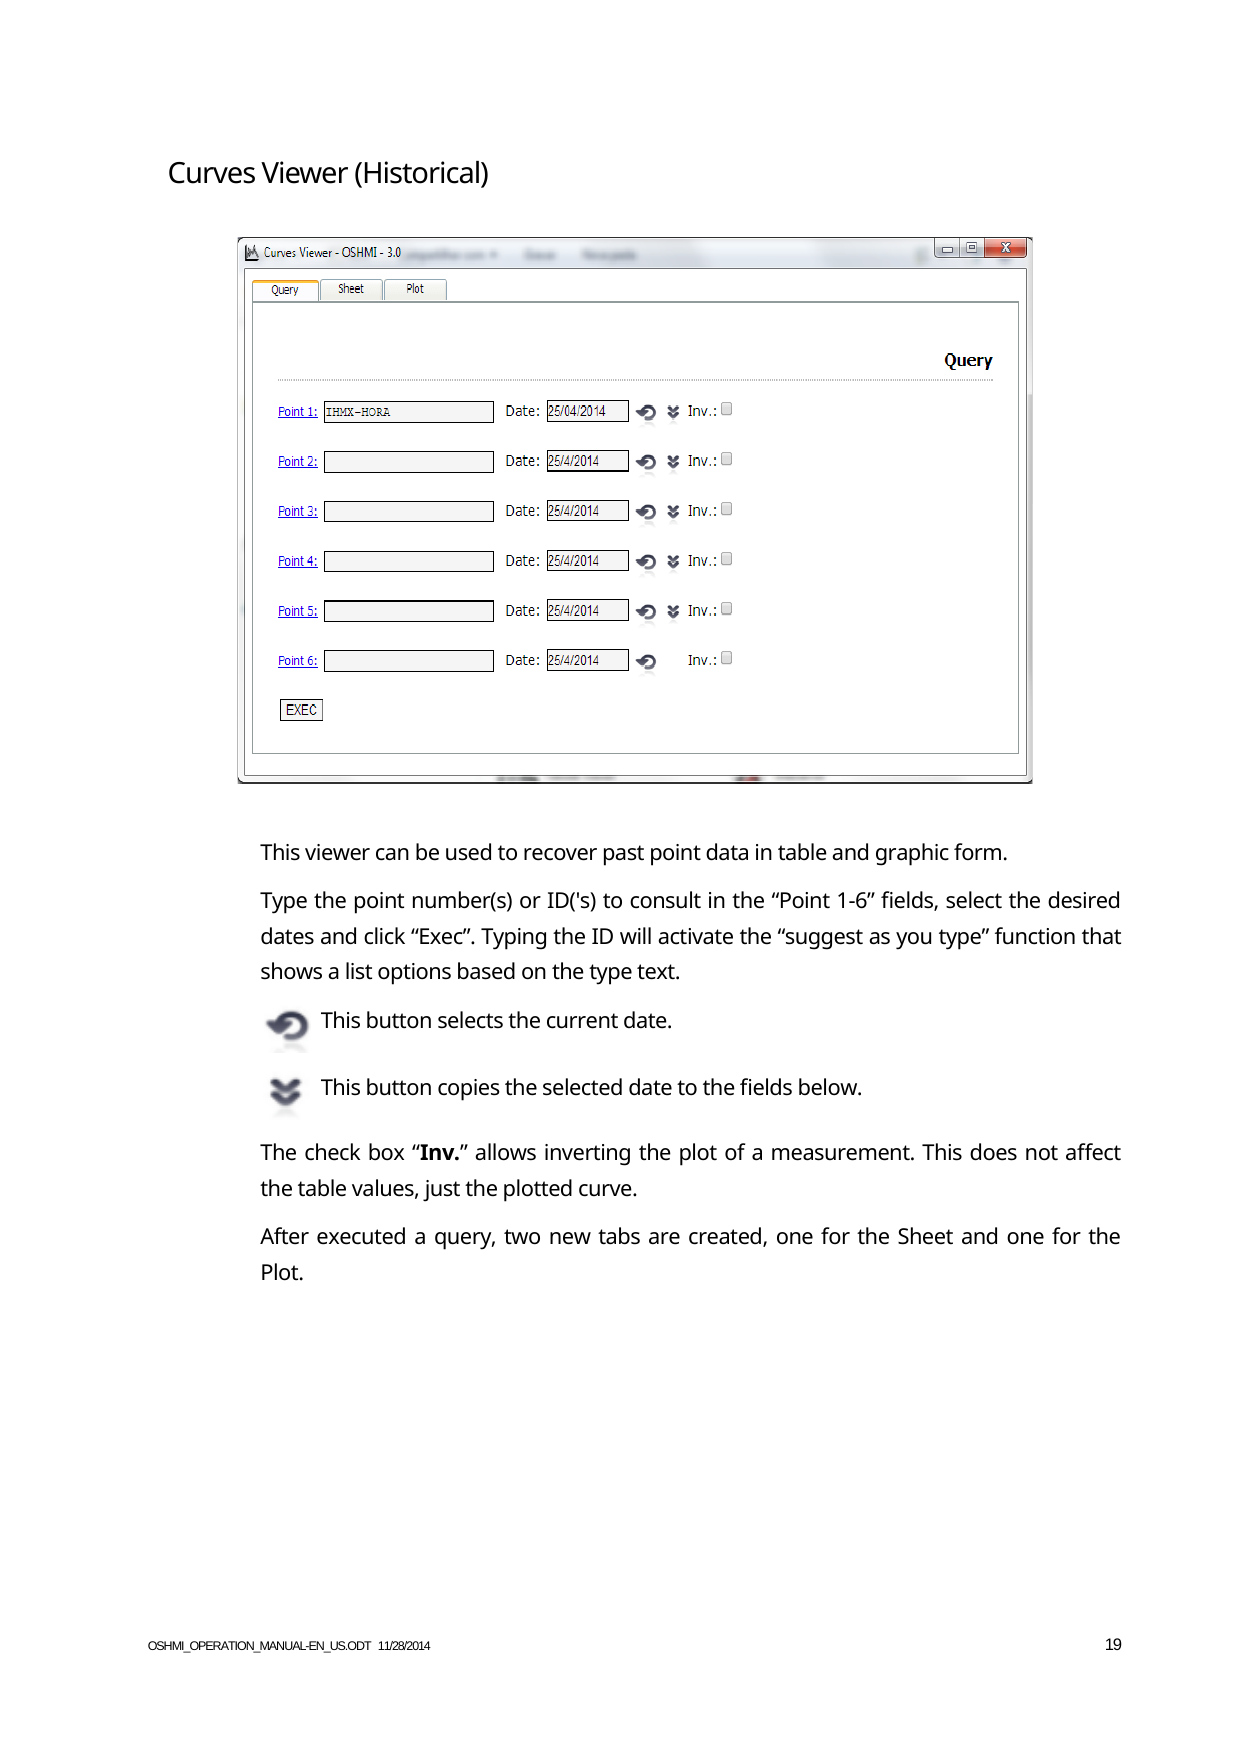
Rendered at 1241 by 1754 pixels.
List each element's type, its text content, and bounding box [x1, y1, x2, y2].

text Type the point number(s) or ID('s) to consult in the “Point 1-6” fields, select the desired dates and click “Exec”. Typing the ID will activate the “suggest as you type” function that shows a list options based on the type text. [260, 885, 1122, 986]
picture [260, 1070, 316, 1120]
text This button selects the current date. [316, 1004, 1122, 1053]
subtitle Curves Viewer (Historical) [161, 146, 1122, 211]
text The check box “Inv.” allows inverting the plot of a measurement. This does not affect the table values, just the plotted curve. [260, 1137, 1122, 1203]
text This button copies the selected date to the fields below. [316, 1071, 1122, 1119]
text After executed a query, two new tabs are created, one for the Sheet and one for the Plot. [260, 1221, 1122, 1286]
picture [237, 237, 1033, 784]
text This viewer can be used to recover past point data in table and graphic form. [260, 837, 1122, 867]
picture [260, 1004, 316, 1053]
